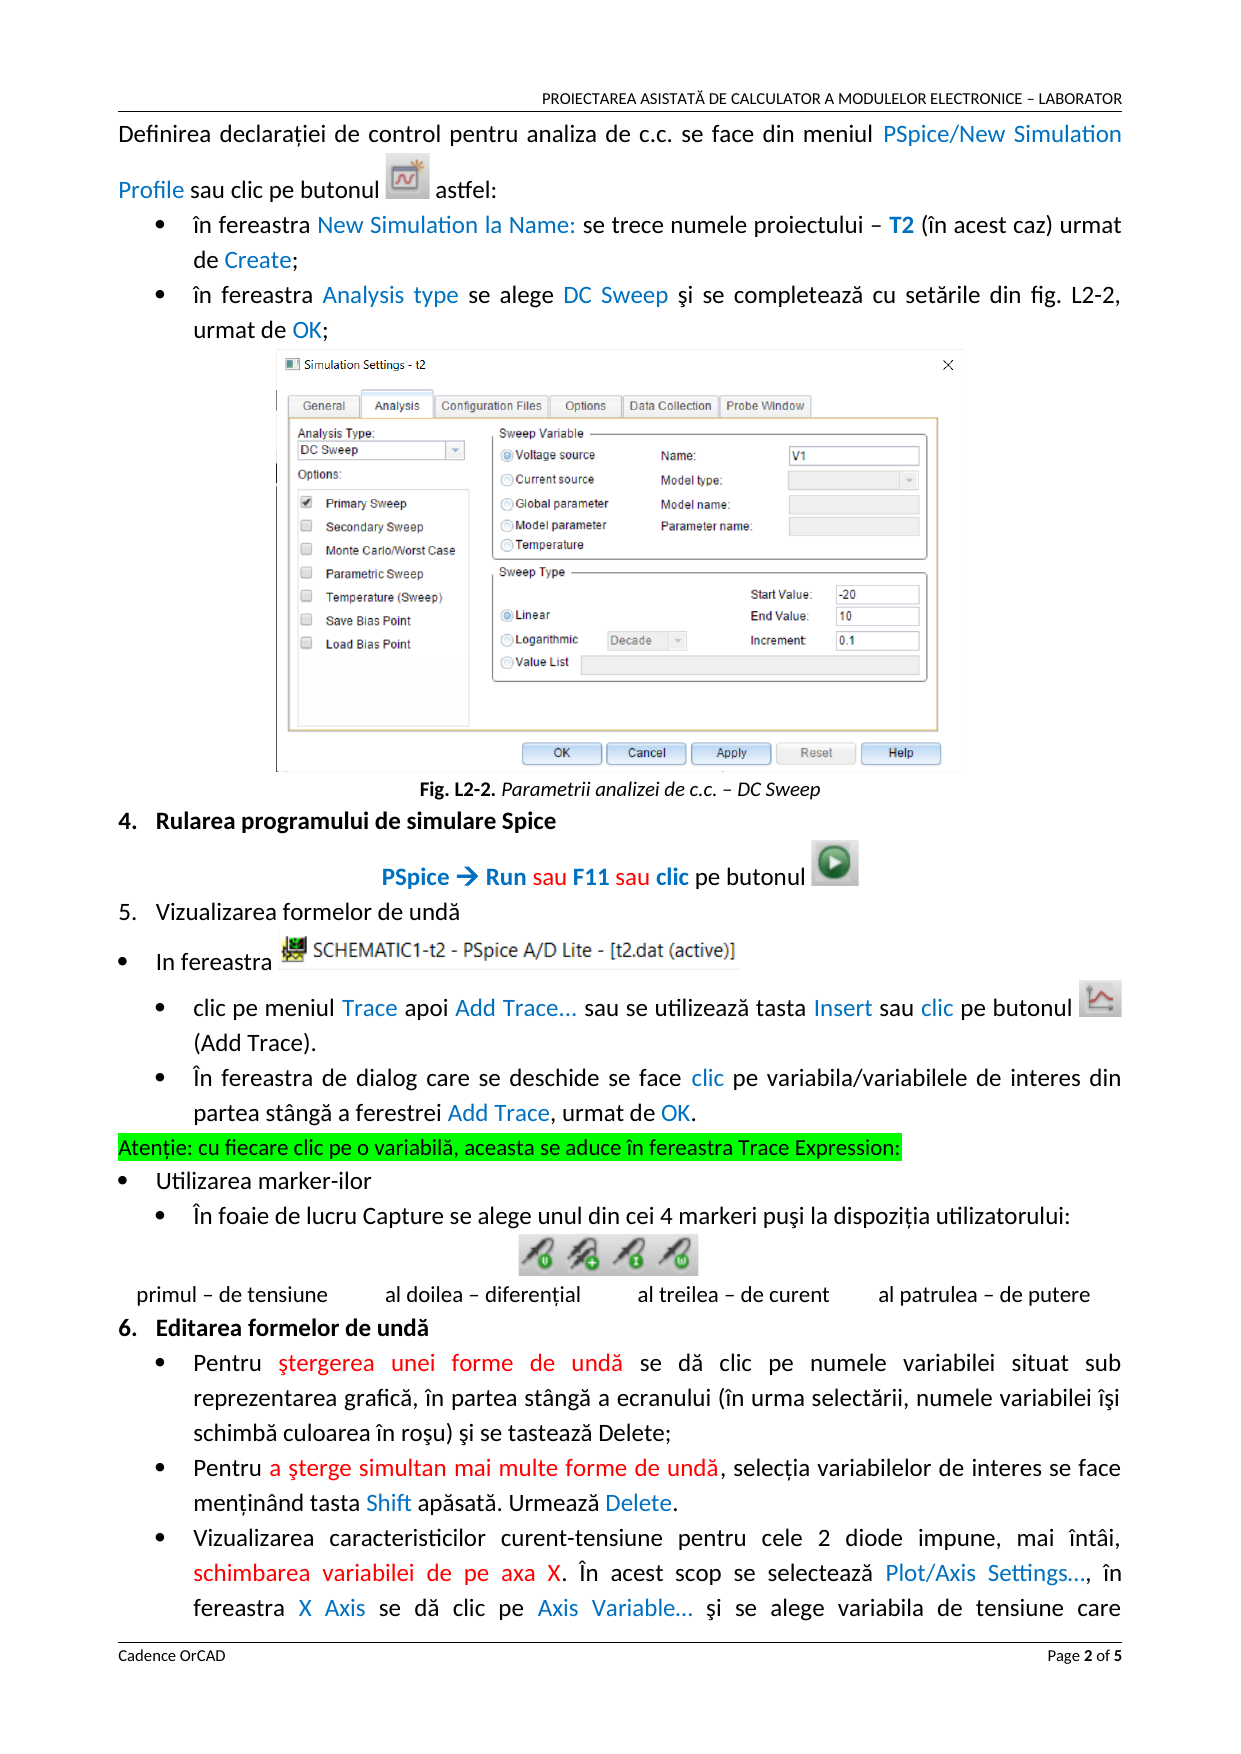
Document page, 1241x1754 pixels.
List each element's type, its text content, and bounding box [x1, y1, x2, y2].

list În fereastra de dialog care se deschide se face clic pe variabila/variabilele de interes din partea stângă a ferestrei Add Trace, urmat de OK. [156, 1063, 1122, 1128]
text Fig. L2-2. Parametrii analizei de c.c. – DC Sweep [118, 776, 1122, 801]
table_cell primul – de tensiune [107, 1280, 358, 1312]
picture [385, 153, 430, 199]
list Pentru ştergerea unei forme de undă se dă clic pe numele variabilei situat sub reprezentarea grafică, în partea stângă a ecranului (în urma selectării, numele variabilei îşi schimbă culoarea în roşu) şi se tastează Delete; [156, 1347, 1122, 1448]
list In fereastra [118, 931, 1122, 976]
picture [1079, 980, 1122, 1017]
picture [518, 1234, 699, 1276]
picture [276, 349, 965, 772]
text Definirea declarației de control pentru analiza de c.c. se face din meniul PSpice/New Simulation Profile sau clic pe butonul astfel: [118, 118, 1122, 205]
list Pentru a şterge simultan mai multe forme de undă, selecția variabilelor de interes se face menținând tasta Shift apăsată. Urmează Delete. [156, 1452, 1122, 1518]
picture [278, 931, 741, 970]
table_cell al doilea – diferențial [358, 1280, 608, 1312]
list Rularea programului de simulare Spice [118, 805, 1122, 835]
list în fereastra New Simulation la Name: se trece numele proiectului – T2 (în acest caz) urmat de Create; [156, 209, 1122, 275]
table_cell al patrulea – de putere [859, 1280, 1110, 1312]
list În foaie de lucru Capture se alege unul din cei 4 markeri puşi la dispoziția utilizatorului: [156, 1200, 1122, 1230]
text PSpice  Run sau F11 sau clic pe butonul [118, 840, 1122, 891]
list Vizualizarea formelor de undă [118, 896, 1122, 926]
list în fereastra Analysis type se alege DC Sweep şi se completează cu setările din fig. L2-2, urmat de OK; [156, 279, 1122, 345]
picture [811, 840, 859, 886]
list Vizualizarea caracteristicilor curent-tensiune pentru cele 2 diode impune, mai întâi, schimbarea variabilei de pe axa X. În acest scop se selectează Plot/Axis Settings…, în fereastra X Axis se dă clic pe Axis Variable… şi se alege variabila de tensiune care [156, 1522, 1122, 1623]
table_header [107, 1235, 1110, 1280]
table_cell al treilea – de curent [608, 1280, 859, 1312]
list Utilizarea marker-ilor [118, 1165, 1122, 1195]
text Atenție: cu fiecare clic pe o variabilă, aceasta se aduce în fereastra Trace Expression: [118, 1133, 1122, 1161]
list Editarea formelor de undă [118, 1312, 1122, 1343]
list clic pe meniul Trace apoi Add Trace... sau se utilizează tasta Insert sau clic pe butonul (Add Trace). [156, 981, 1122, 1058]
